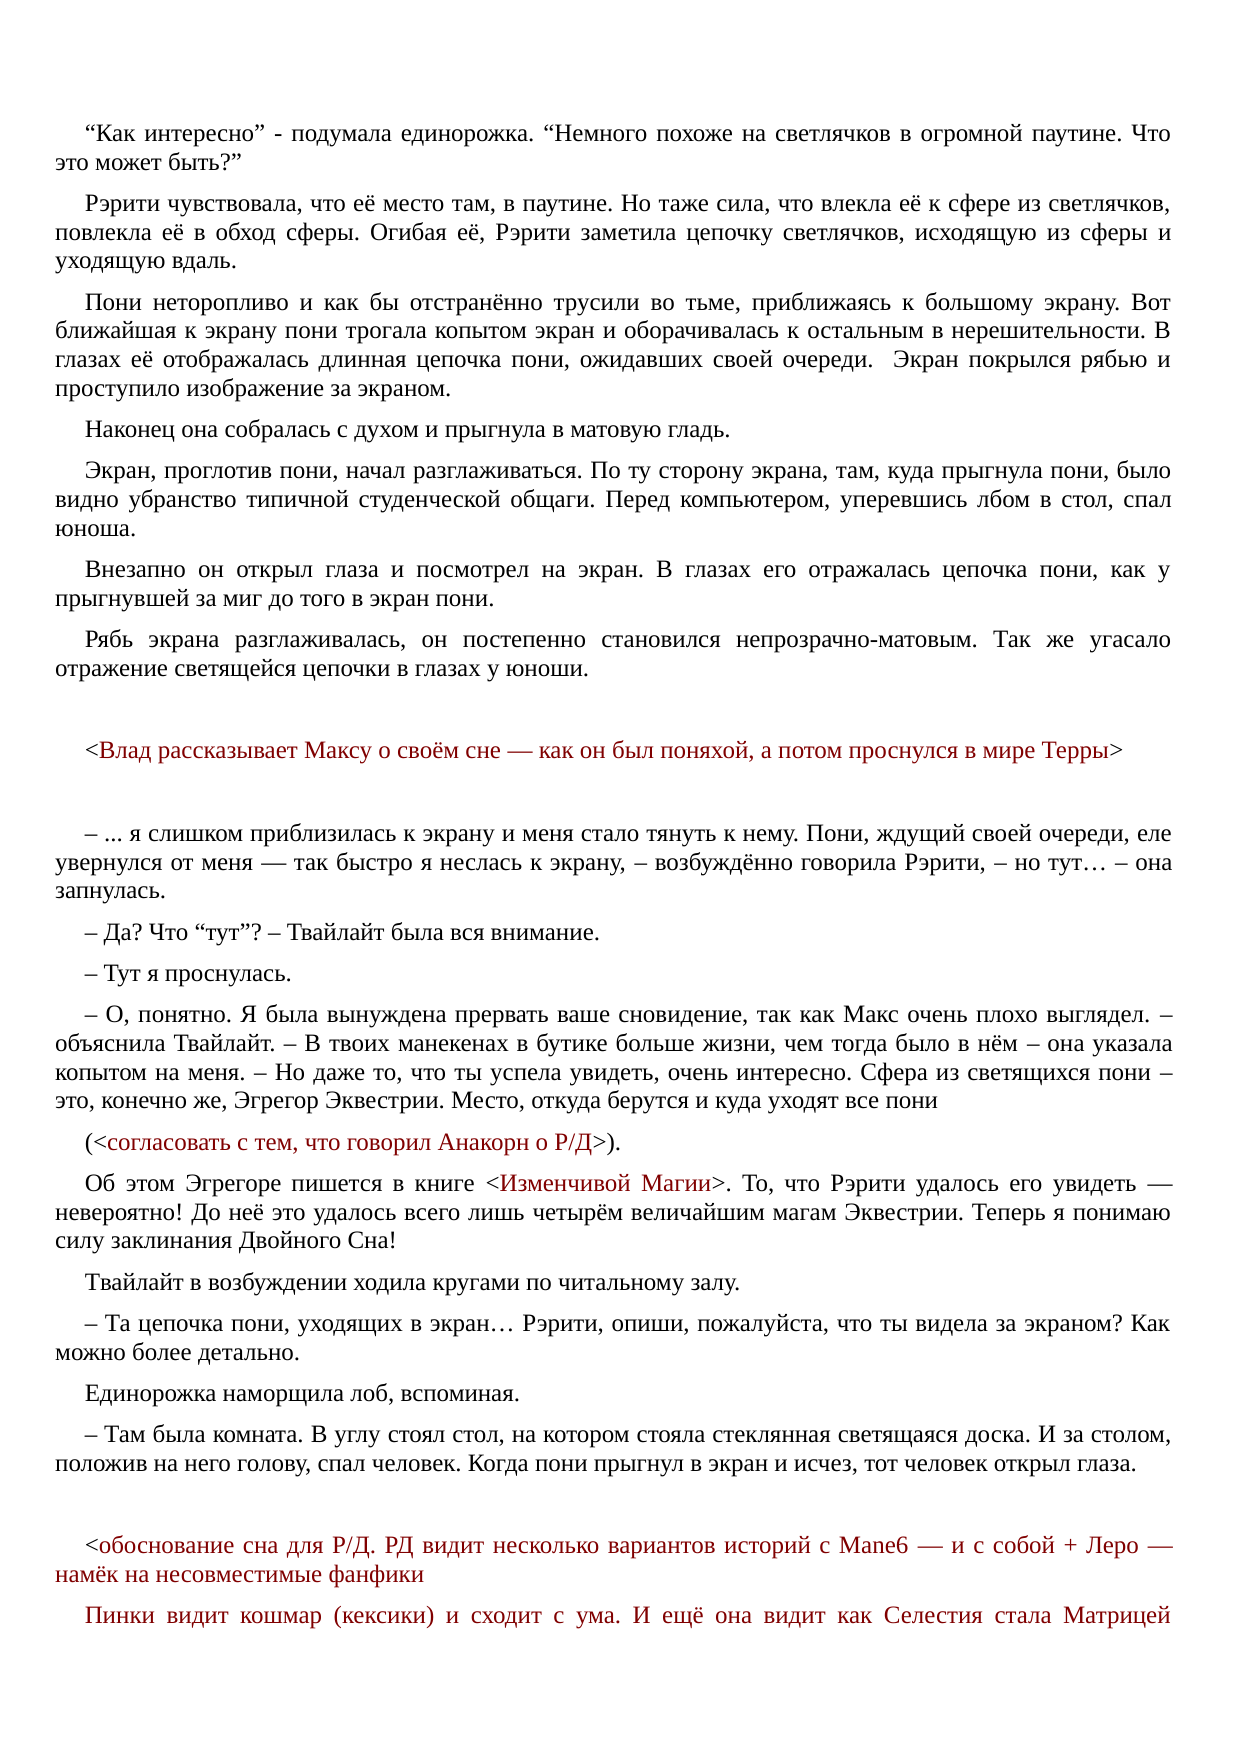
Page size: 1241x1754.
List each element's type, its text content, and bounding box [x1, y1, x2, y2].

text “Как интересно” - подумала единорожка. “Немного похоже на светлячков в огромной паутине. Что это может быть?” [55, 118, 1172, 176]
text Внезапно он открыл глаза и посмотрел на экран. В глазах его отражалась цепочка пони, как у прыгнувшей за миг до того в экран пони. [55, 554, 1172, 612]
text – Там была комната. В углу стоял стол, на котором стояла стеклянная светящаяся доска. И за столом, положив на него голову, спал человек. Когда пони прыгнул в экран и исчез, тот человек открыл глаза. [55, 1419, 1172, 1477]
text Экран, проглотив пони, начал разглаживаться. По ту сторону экрана, там, куда прыгнула пони, было видно убранство типичной студенческой общаги. Перед компьютером, уперевшись лбом в стол, спал юноша. [55, 456, 1172, 542]
text <Влад рассказывает Максу о своём сне — как он был поняхой, а потом проснулся в мире Терры> [55, 736, 1172, 764]
text – ... я слишком приблизилась к экрану и меня стало тянуть к нему. Пони, ждущий своей очереди, еле увернулся от меня — так быстро я неслась к экрану, – возбуждённо говорила Рэрити, – но тут… – она запнулась. [55, 818, 1172, 904]
text – Да? Что “тут”? – Твайлайт была вся внимание. [55, 917, 1172, 946]
text (<согласовать с тем, что говорил Анакорн о Р/Д>). [55, 1127, 1172, 1156]
text Рябь экрана разглаживалась, он постепенно становился непрозрачно-матовым. Так же угасало отражение светящейся цепочки в глазах у юноши. [55, 624, 1172, 682]
text <обоснование сна для Р/Д. РД видит несколько вариантов историй с Mane6 — и с собой + Леро — намёк на несовместимые фанфики [55, 1531, 1172, 1588]
text Пинки видит кошмар (кексики) и сходит с ума. И ещё она видит как Селестия стала Матрицей [55, 1601, 1172, 1629]
text Рэрити чувствовала, что её место там, в паутине. Но таже сила, что влекла её к сфере из светлячков, повлекла её в обход сферы. Огибая её, Рэрити заметила цепочку светлячков, исходящую из сферы и уходящую вдаль. [55, 188, 1172, 274]
text Об этом Эгрегоре пишется в книге <Изменчивой Магии>. То, что Рэрити удалось его увидеть — невероятно! До неё это удалось всего лишь четырём величайшим магам Эквестрии. Теперь я понимаю силу заклинания Двойного Сна! [55, 1168, 1172, 1254]
text – Тут я проснулась. [55, 958, 1172, 987]
text Единорожка наморщила лоб, вспоминая. [55, 1378, 1172, 1407]
text – Та цепочка пони, уходящих в экран… Рэрити, опиши, пожалуйста, что ты видела за экраном? Как можно более детально. [55, 1308, 1172, 1366]
text Твайлайт в возбуждении ходила кругами по читальному залу. [55, 1267, 1172, 1296]
text Пони неторопливо и как бы отстранённо трусили во тьме, приближаясь к большому экрану. Вот ближайшая к экрану пони трогала копытом экран и оборачивалась к остальным в нерешительности. В глазах её отображалась длинная цепочка пони, ожидавших своей очереди. Экран покрылся рябью и проступило изображение за экраном. [55, 287, 1172, 402]
text Наконец она собралась с духом и прыгнула в матовую гладь. [55, 414, 1172, 443]
text – О, понятно. Я была вынуждена прервать ваше сновидение, так как Макс очень плохо выглядел. – объяснила Твайлайт. – В твоих манекенах в бутике больше жизни, чем тогда было в нём – она указала копытом на меня. – Но даже то, что ты успела увидеть, очень интересно. Сфера из светящихся пони – это, конечно же, Эгрегор Эквестрии. Место, откуда берутся и куда уходят все пони [55, 999, 1172, 1114]
